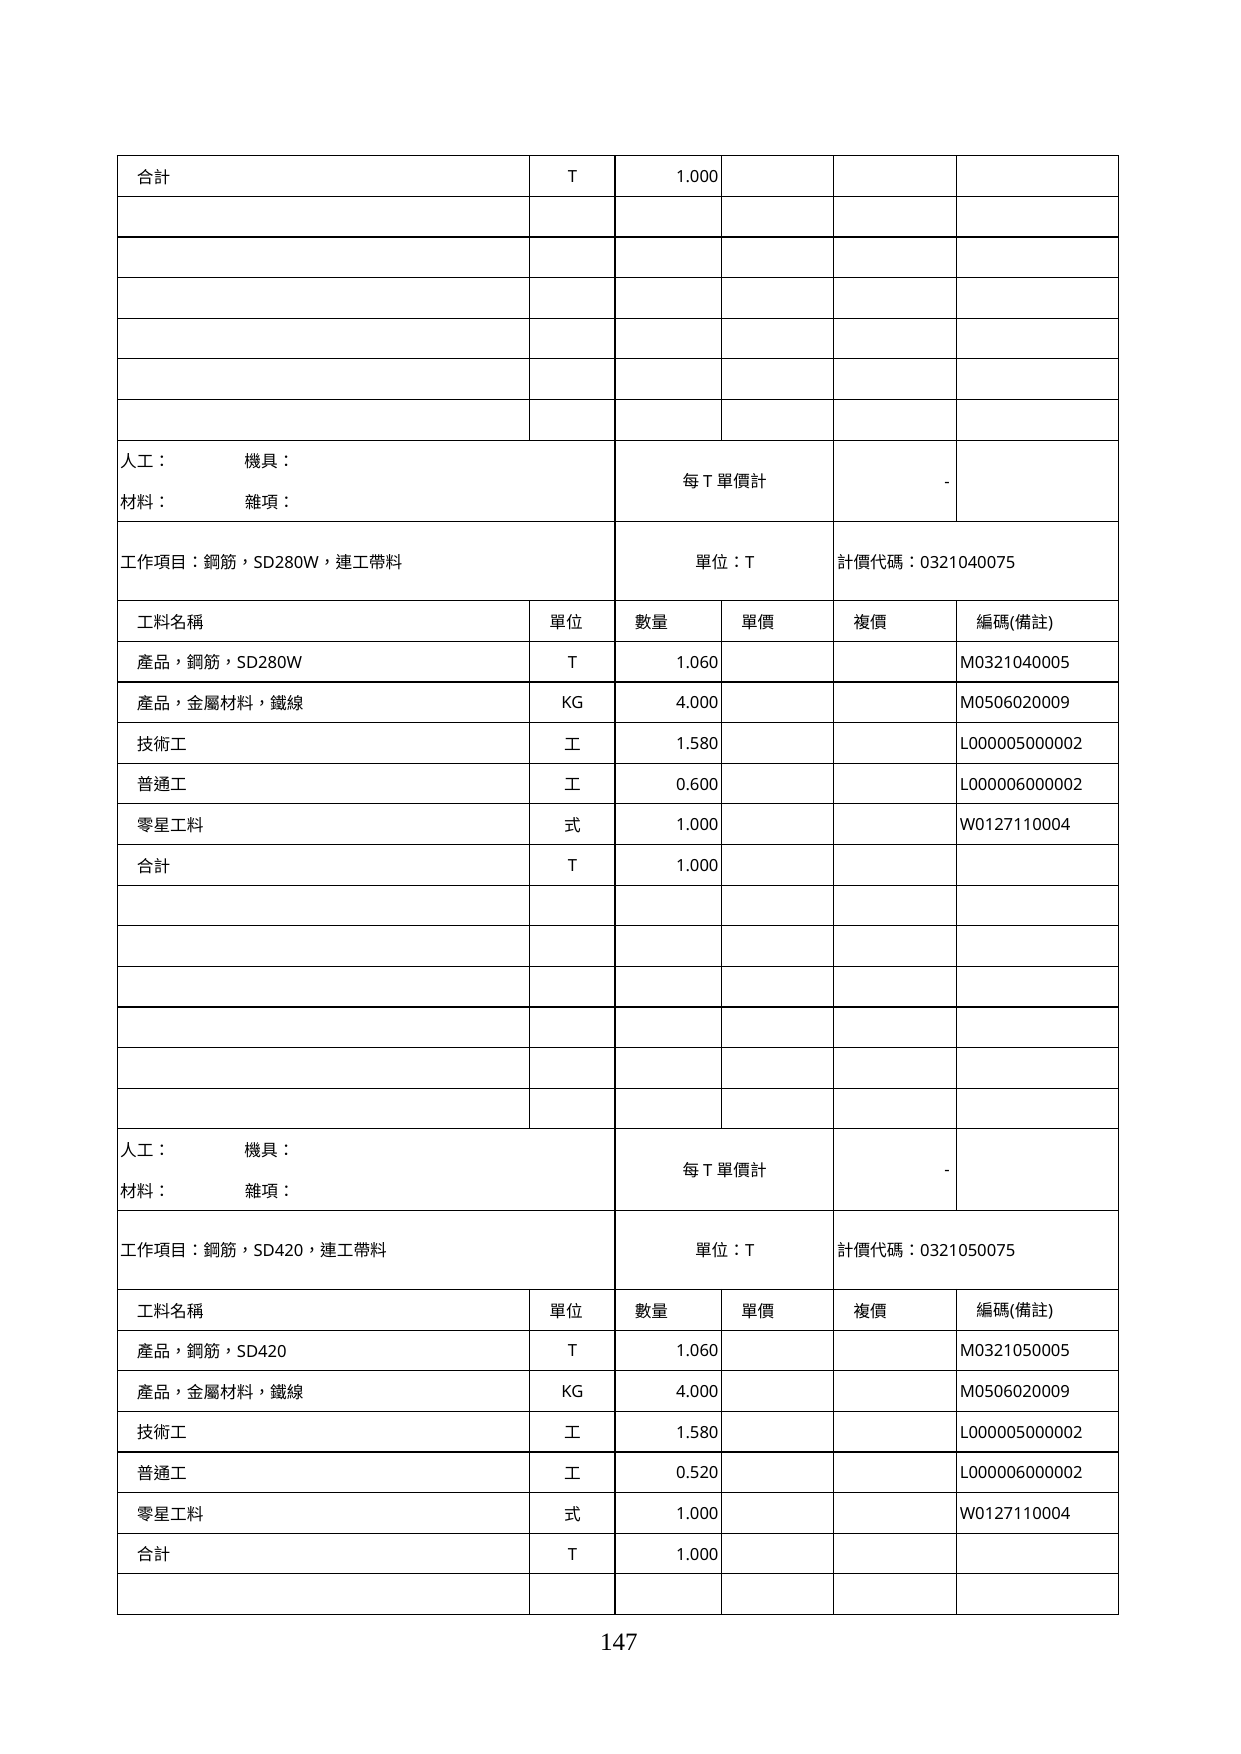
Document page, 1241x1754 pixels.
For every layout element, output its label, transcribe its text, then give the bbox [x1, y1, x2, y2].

table_cell [530, 1089, 614, 1128]
table_cell [957, 278, 1118, 318]
table_cell 產品，金屬材料，鐵線 [118, 683, 529, 722]
table_cell 合計 [118, 845, 529, 884]
table_cell [722, 1453, 833, 1492]
table_cell W0127110004 [957, 804, 1118, 844]
table_cell 工料名稱 [118, 1290, 529, 1329]
table_cell 1.000 [616, 804, 721, 844]
table_cell [957, 359, 1118, 399]
table_cell 1.060 [616, 1331, 721, 1370]
table_cell [616, 926, 721, 966]
table_cell [834, 1534, 956, 1573]
table_cell 產品，鋼筋，SD280W [118, 642, 529, 681]
table_cell [616, 278, 721, 318]
table_cell 人工： 機具： [118, 1129, 614, 1169]
table_cell 工作項目：鋼筋，SD280W，連工帶料 [118, 522, 614, 600]
table_cell [834, 926, 956, 966]
table_cell 每 T 單價計 [616, 441, 833, 521]
table_cell [722, 642, 833, 681]
table_cell W0127110004 [957, 1493, 1118, 1533]
table_cell 產品，鋼筋，SD420 [118, 1331, 529, 1370]
table_cell 單位：T [616, 1211, 833, 1289]
table_cell [957, 441, 1118, 521]
table_cell [957, 197, 1118, 236]
table_cell [722, 1574, 833, 1614]
table_cell [957, 156, 1118, 196]
table_cell 技術工 [118, 1412, 529, 1451]
table_cell T [530, 1534, 614, 1573]
table_cell [616, 359, 721, 399]
table_cell 普通工 [118, 764, 529, 803]
table_cell 工 [530, 764, 614, 803]
table_cell [834, 804, 956, 844]
table_cell 零星工料 [118, 804, 529, 844]
table_cell 1.000 [616, 156, 721, 196]
table_cell [530, 319, 614, 358]
table_cell [530, 886, 614, 925]
table_cell 0.600 [616, 764, 721, 803]
table_cell [616, 967, 721, 1006]
table_cell [722, 1534, 833, 1573]
table_cell [722, 1371, 833, 1411]
table_cell [957, 1048, 1118, 1088]
table_cell [722, 319, 833, 358]
table_cell 1.000 [616, 1534, 721, 1573]
table_cell M0321050005 [957, 1331, 1118, 1370]
table_cell 編碼(備註) [957, 1290, 1118, 1329]
table_cell [722, 926, 833, 966]
table_cell [722, 683, 833, 722]
table_cell 合計 [118, 156, 529, 196]
table_cell 單位 [530, 1290, 614, 1329]
table_cell [118, 1574, 529, 1614]
table_cell 編碼(備註) [957, 601, 1118, 641]
table_cell [957, 1008, 1118, 1047]
table_cell [722, 1493, 833, 1533]
table_cell 工 [530, 1412, 614, 1451]
table_cell 普通工 [118, 1453, 529, 1492]
table_cell M0506020009 [957, 1371, 1118, 1411]
table_cell [118, 967, 529, 1006]
table_cell [957, 967, 1118, 1006]
table_cell [957, 886, 1118, 925]
table_cell [722, 238, 833, 277]
table_cell [957, 1089, 1118, 1128]
table_cell [722, 967, 833, 1006]
table_cell 式 [530, 1493, 614, 1533]
table_cell - [834, 1129, 956, 1209]
table_cell [957, 1534, 1118, 1573]
table_cell [118, 1089, 529, 1128]
table_cell [616, 238, 721, 277]
table_cell 單位 [530, 601, 614, 641]
table_cell [957, 400, 1118, 439]
table_cell [834, 1493, 956, 1533]
table_cell 工料名稱 [118, 601, 529, 641]
table_cell [834, 278, 956, 318]
table_cell [834, 1331, 956, 1370]
table_cell [722, 1089, 833, 1128]
table_cell [530, 1574, 614, 1614]
table_cell [530, 1048, 614, 1088]
table_cell L000005000002 [957, 723, 1118, 763]
table_cell [834, 642, 956, 681]
table_cell 工 [530, 1453, 614, 1492]
table_cell [118, 319, 529, 358]
table_cell [834, 683, 956, 722]
table_cell [834, 845, 956, 884]
table_cell [834, 967, 956, 1006]
table_cell T [530, 642, 614, 681]
table_cell [957, 238, 1118, 277]
table_cell T [530, 845, 614, 884]
table_cell [834, 1574, 956, 1614]
table_cell [118, 197, 529, 236]
table_cell T [530, 156, 614, 196]
table_cell 合計 [118, 1534, 529, 1573]
table_cell [722, 804, 833, 844]
table_cell [957, 926, 1118, 966]
table_cell [957, 319, 1118, 358]
table_cell [722, 197, 833, 236]
table_cell [957, 1129, 1118, 1209]
table_cell 1.060 [616, 642, 721, 681]
table_cell [834, 197, 956, 236]
table_cell [118, 400, 529, 439]
table_cell 技術工 [118, 723, 529, 763]
table_cell 工作項目：鋼筋，SD420，連工帶料 [118, 1211, 614, 1289]
table_cell 材料： 雜項： [118, 480, 614, 521]
table_cell [834, 886, 956, 925]
table_cell 材料： 雜項： [118, 1169, 614, 1209]
table_cell [834, 400, 956, 439]
table_cell KG [530, 1371, 614, 1411]
table_cell 複價 [834, 1290, 956, 1329]
table_cell 4.000 [616, 1371, 721, 1411]
table_cell [118, 238, 529, 277]
table_cell [722, 1008, 833, 1047]
table_cell [722, 359, 833, 399]
table_cell M0506020009 [957, 683, 1118, 722]
table_cell 計價代碼：0321040075 [834, 522, 1118, 600]
table_cell 產品，金屬材料，鐵線 [118, 1371, 529, 1411]
table_cell [834, 1089, 956, 1128]
table_cell [722, 278, 833, 318]
table_cell T [530, 1331, 614, 1370]
table_cell [530, 359, 614, 399]
table_cell [834, 1371, 956, 1411]
table_cell 1.000 [616, 1493, 721, 1533]
table_cell [957, 845, 1118, 884]
table_cell 人工： 機具： [118, 441, 614, 480]
table_cell [530, 926, 614, 966]
table_cell [834, 723, 956, 763]
table_cell [957, 1574, 1118, 1614]
table_cell [834, 156, 956, 196]
table_cell [118, 359, 529, 399]
table_cell 複價 [834, 601, 956, 641]
table_cell L000006000002 [957, 764, 1118, 803]
table_cell 1.000 [616, 845, 721, 884]
table_cell [834, 238, 956, 277]
table_cell 每 T 單價計 [616, 1129, 833, 1209]
table_cell [722, 764, 833, 803]
table_cell [834, 1008, 956, 1047]
table_cell [834, 1453, 956, 1492]
table_cell [530, 278, 614, 318]
table_cell [118, 278, 529, 318]
table_cell [722, 156, 833, 196]
table_cell [616, 400, 721, 439]
table_cell [616, 1574, 721, 1614]
table_cell [834, 319, 956, 358]
table_cell [118, 1048, 529, 1088]
table_cell 0.520 [616, 1453, 721, 1492]
table_cell 計價代碼：0321050075 [834, 1211, 1118, 1289]
table_cell 式 [530, 804, 614, 844]
table_cell [118, 886, 529, 925]
table_cell [530, 197, 614, 236]
table_cell 1.580 [616, 723, 721, 763]
table_cell L000006000002 [957, 1453, 1118, 1492]
table_cell [722, 1331, 833, 1370]
table_cell [118, 1008, 529, 1047]
table_cell 零星工料 [118, 1493, 529, 1533]
table_cell 單價 [722, 601, 833, 641]
table_cell - [834, 441, 956, 521]
table_cell [834, 1412, 956, 1451]
table_cell 單價 [722, 1290, 833, 1329]
table_cell [530, 967, 614, 1006]
table_cell [722, 886, 833, 925]
table_cell L000005000002 [957, 1412, 1118, 1451]
table_cell 4.000 [616, 683, 721, 722]
table_cell 單位：T [616, 522, 833, 600]
table_cell [616, 1089, 721, 1128]
table_cell [616, 197, 721, 236]
table_cell 數量 [616, 1290, 721, 1329]
table_cell [722, 1048, 833, 1088]
table_cell [722, 723, 833, 763]
table_cell [834, 359, 956, 399]
table_cell [834, 764, 956, 803]
table_cell [722, 400, 833, 439]
table_cell KG [530, 683, 614, 722]
table_cell [530, 238, 614, 277]
table_cell [834, 1048, 956, 1088]
table_cell [616, 1048, 721, 1088]
table_cell [118, 926, 529, 966]
table_cell 1.580 [616, 1412, 721, 1451]
table_cell [616, 886, 721, 925]
table_cell [530, 1008, 614, 1047]
table_cell M0321040005 [957, 642, 1118, 681]
table_cell [722, 845, 833, 884]
table_cell [722, 1412, 833, 1451]
table_cell [616, 1008, 721, 1047]
table_cell 數量 [616, 601, 721, 641]
table_cell [616, 319, 721, 358]
table_cell [530, 400, 614, 439]
table_cell 工 [530, 723, 614, 763]
